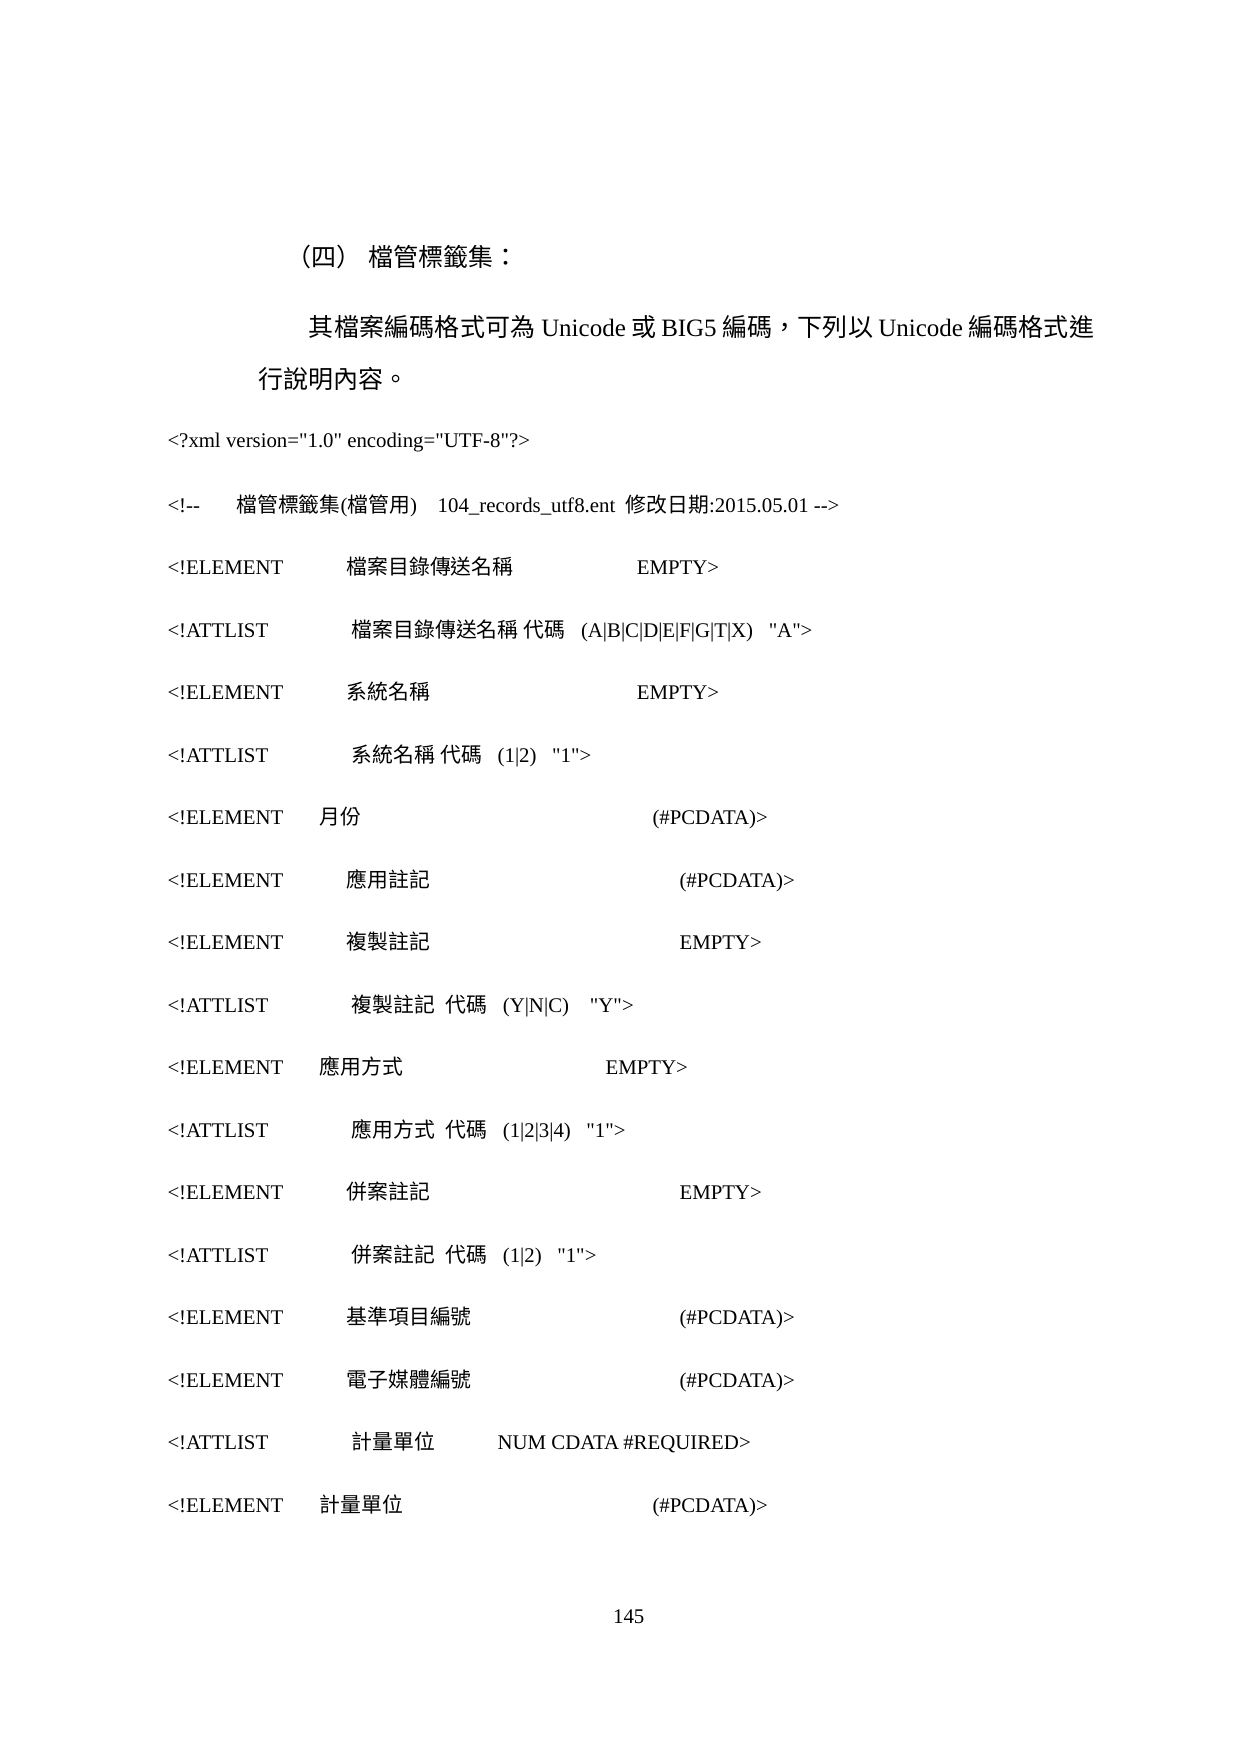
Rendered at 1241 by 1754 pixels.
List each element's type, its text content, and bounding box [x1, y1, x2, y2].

text <!ELEMENT 電子媒體編號 (#PCDATA)> [162, 1336, 1094, 1399]
text <!ATTLIST 系統名稱 代碼 (1|2) "1"> [162, 711, 1094, 774]
list 檔管標籤集： [287, 214, 1094, 277]
text <!ATTLIST 複製註記 代碼 (Y|N|C) "Y"> [162, 961, 1094, 1024]
text <!ELEMENT 併案註記 EMPTY> [162, 1149, 1094, 1211]
text <!ELEMENT 應用方式 EMPTY> [162, 1024, 1094, 1086]
text <!ELEMENT 基準項目編號 (#PCDATA)> [162, 1274, 1094, 1336]
text <!-- 檔管標籤集(檔管用) 104_records_utf8.ent 修改日期:2015.05.01 --> [162, 461, 1094, 524]
text <!ELEMENT 月份 (#PCDATA)> [162, 774, 1094, 836]
text <!ELEMENT 計量單位 (#PCDATA)> [162, 1461, 1094, 1524]
text <!ATTLIST 檔案目錄傳送名稱 代碼 (A|B|C|D|E|F|G|T|X) "A"> [162, 586, 1094, 649]
text <!ELEMENT 系統名稱 EMPTY> [162, 649, 1094, 711]
text <?xml version="1.0" encoding="UTF-8"?> [162, 399, 1094, 461]
text <!ELEMENT 檔案目錄傳送名稱 EMPTY> [162, 524, 1094, 586]
text <!ELEMENT 應用註記 (#PCDATA)> [162, 836, 1094, 899]
text 其檔案編碼格式可為Unicode或BIG5編碼，下列以Unicode編碼格式進行說明內容。 [259, 295, 1094, 399]
text <!ATTLIST 併案註記 代碼 (1|2) "1"> [162, 1211, 1094, 1274]
text <!ELEMENT 複製註記 EMPTY> [162, 899, 1094, 961]
text <!ATTLIST 應用方式 代碼 (1|2|3|4) "1"> [162, 1086, 1094, 1149]
text <!ATTLIST 計量單位 NUM CDATA #REQUIRED> [162, 1399, 1094, 1461]
